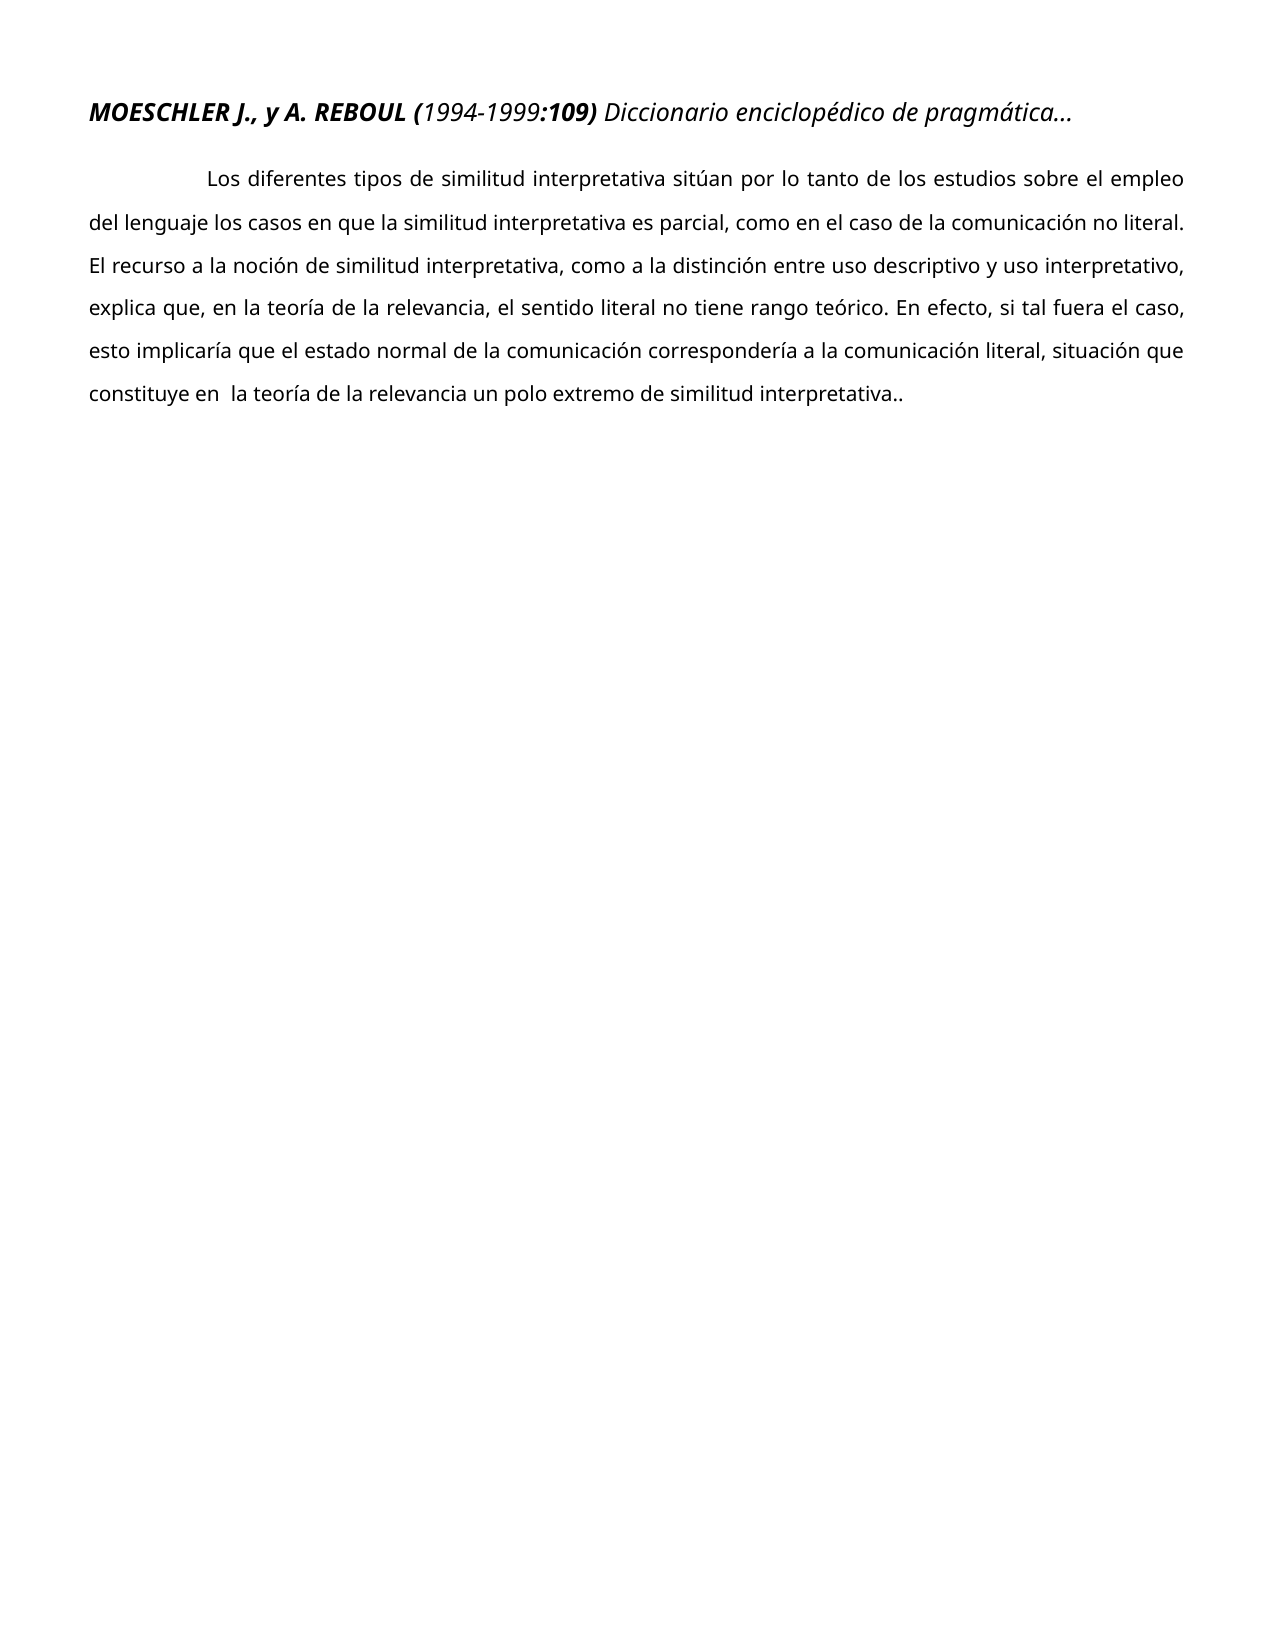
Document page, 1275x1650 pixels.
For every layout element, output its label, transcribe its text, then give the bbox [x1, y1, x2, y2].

text Los diferentes tipos de similitud interpretativa sitúan por lo tanto de los estudios sobre el empleo del lenguaje los casos en que la similitud interpretativa es parcial, como en el caso de la comunicación no literal. El recurso a la noción de similitud interpretativa, como a la distinción entre uso descriptivo y uso interpretativo, explica que, en la teoría de la relevancia, el sentido literal no tiene rango teórico. En efecto, si tal fuera el caso, esto implicaría que el estado normal de la comunicación correspondería a la comunicación literal, situación que constituye en la teoría de la relevancia un polo extremo de similitud interpretativa.. [88, 160, 1186, 407]
text MOESCHLER J., y A. REBOUL (1994-1999:109) Diccionario enciclopédico de pragmática... [88, 94, 1186, 128]
